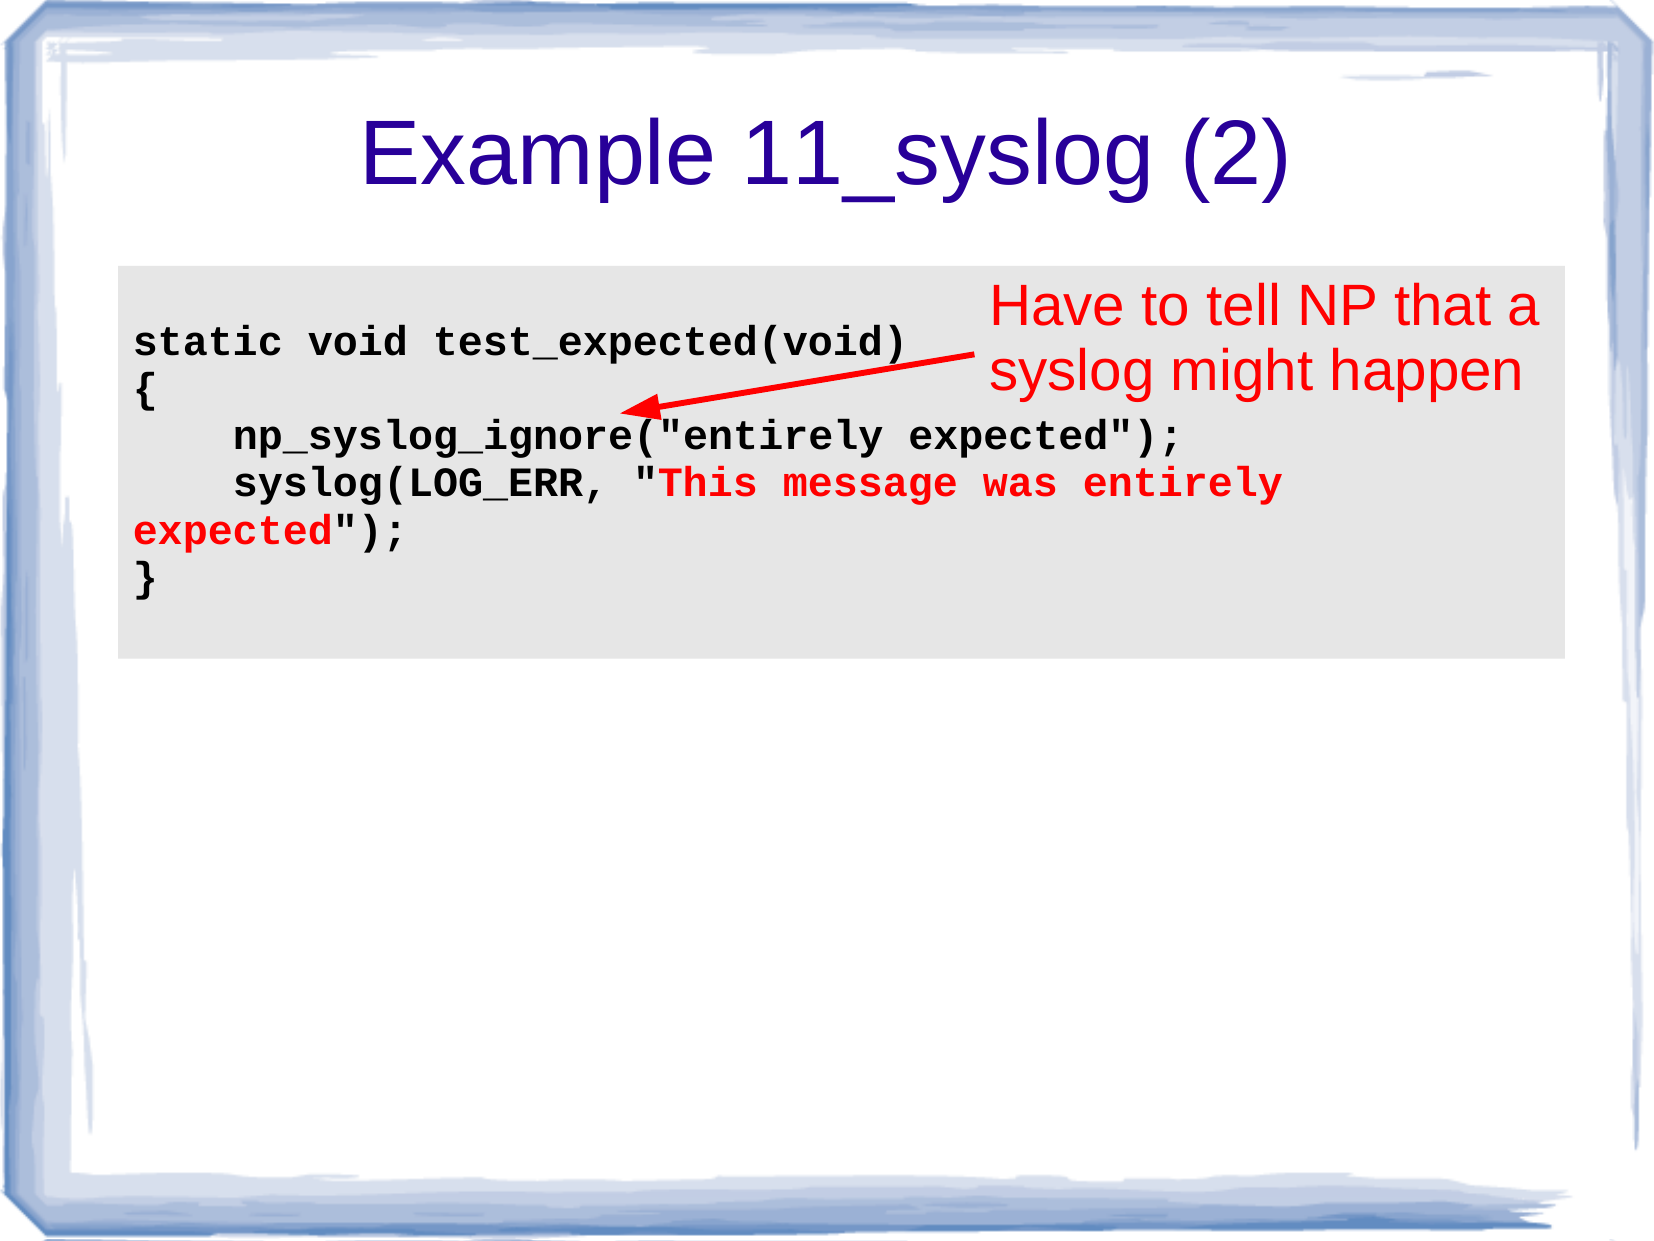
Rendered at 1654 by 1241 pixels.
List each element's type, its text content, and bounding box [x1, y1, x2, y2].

text_box static void test_expected(void) { np_syslog_ignore("entirely expected"); syslog(LOG_ERR, "This message was entirely expected"); } [118, 265, 1565, 659]
picture [0, 0, 1654, 1241]
title Example 11_syslog (2) [82, 49, 1571, 257]
text_box Have to tell NP that a syslog might happen [974, 265, 1556, 411]
